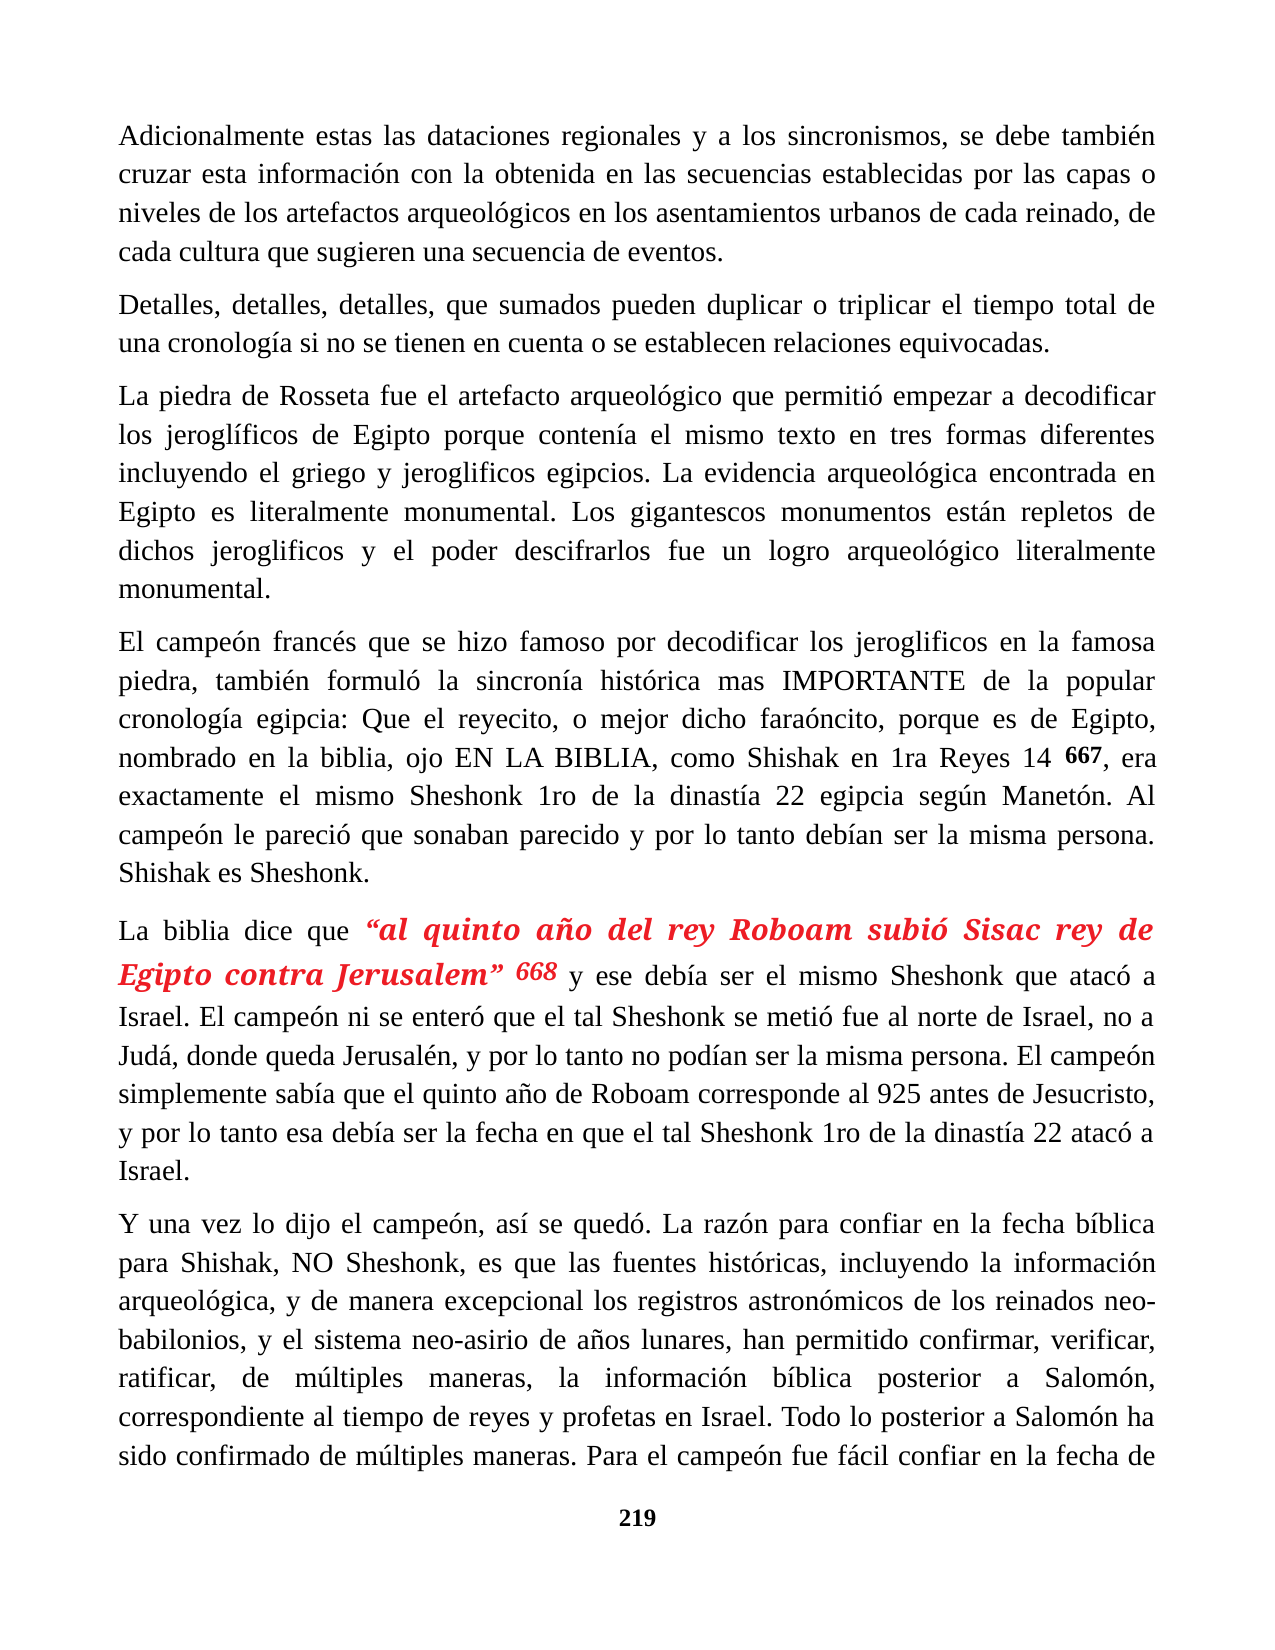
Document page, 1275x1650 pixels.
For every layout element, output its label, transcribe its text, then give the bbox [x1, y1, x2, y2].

text Detalles, detalles, detalles, que sumados pueden duplicar o triplicar el tiempo total de una cronología si no se tienen en cuenta o se establecen relaciones equivocadas. [118, 287, 1157, 359]
text El campeón francés que se hizo famoso por decodificar los jeroglificos en la famosa piedra, también formuló la sincronía histórica mas IMPORTANTE de la popular cronología egipcia: Que el reyecito, o mejor dicho faraóncito, porque es de Egipto, nombrado en la biblia, ojo EN LA BIBLIA, como Shishak en 1ra Reyes 14 , era exactamente el mismo Sheshonk 1ro de la dinastía 22 egipcia según Manetón. Al campeón le pareció que sonaban parecido y por lo tanto debían ser la misma persona. Shishak es Sheshonk. [118, 624, 1157, 889]
text La piedra de Rosseta fue el artefacto arqueológico que permitió empezar a decodificar los jeroglíficos de Egipto porque contenía el mismo texto en tres formas diferentes incluyendo el griego y jeroglificos egipcios. La evidencia arqueológica encontrada en Egipto es literalmente monumental. Los gigantescos monumentos están repletos de dichos jeroglificos y el poder descifrarlos fue un logro arqueológico literalmente monumental. [118, 378, 1157, 605]
text Y una vez lo dijo el campeón, así se quedó. La razón para confiar en la fecha bíblica para Shishak, NO Sheshonk, es que las fuentes históricas, incluyendo la información arqueológica, y de manera excepcional los registros astronómicos de los reinados neo-babilonios, y el sistema neo-asirio de años lunares, han permitido confirmar, verificar, ratificar, de múltiples maneras, la información bíblica posterior a Salomón, correspondiente al tiempo de reyes y profetas en Israel. Todo lo posterior a Salomón ha sido confirmado de múltiples maneras. Para el campeón fue fácil confiar en la fecha de [118, 1206, 1157, 1471]
text Adicionalmente estas las dataciones regionales y a los sincronismos, se debe también cruzar esta información con la obtenida en las secuencias establecidas por las capas o niveles de los artefactos arqueológicos en los asentamientos urbanos de cada reinado, de cada cultura que sugieren una secuencia de eventos. [118, 118, 1157, 267]
text La biblia dice que “al quinto año del rey Roboam subió Sisac rey de Egipto contra Jerusalem” y ese debía ser el mismo Sheshonk que atacó a Israel. El campeón ni se enteró que el tal Sheshonk se metió fue al norte de Israel, no a Judá, donde queda Jerusalén, y por lo tanto no podían ser la misma persona. El campeón simplemente sabía que el quinto año de Roboam corresponde al 925 antes de Jesucristo, y por lo tanto esa debía ser la fecha en que el tal Sheshonk 1ro de la dinastía 22 atacó a Israel. [118, 909, 1157, 1187]
